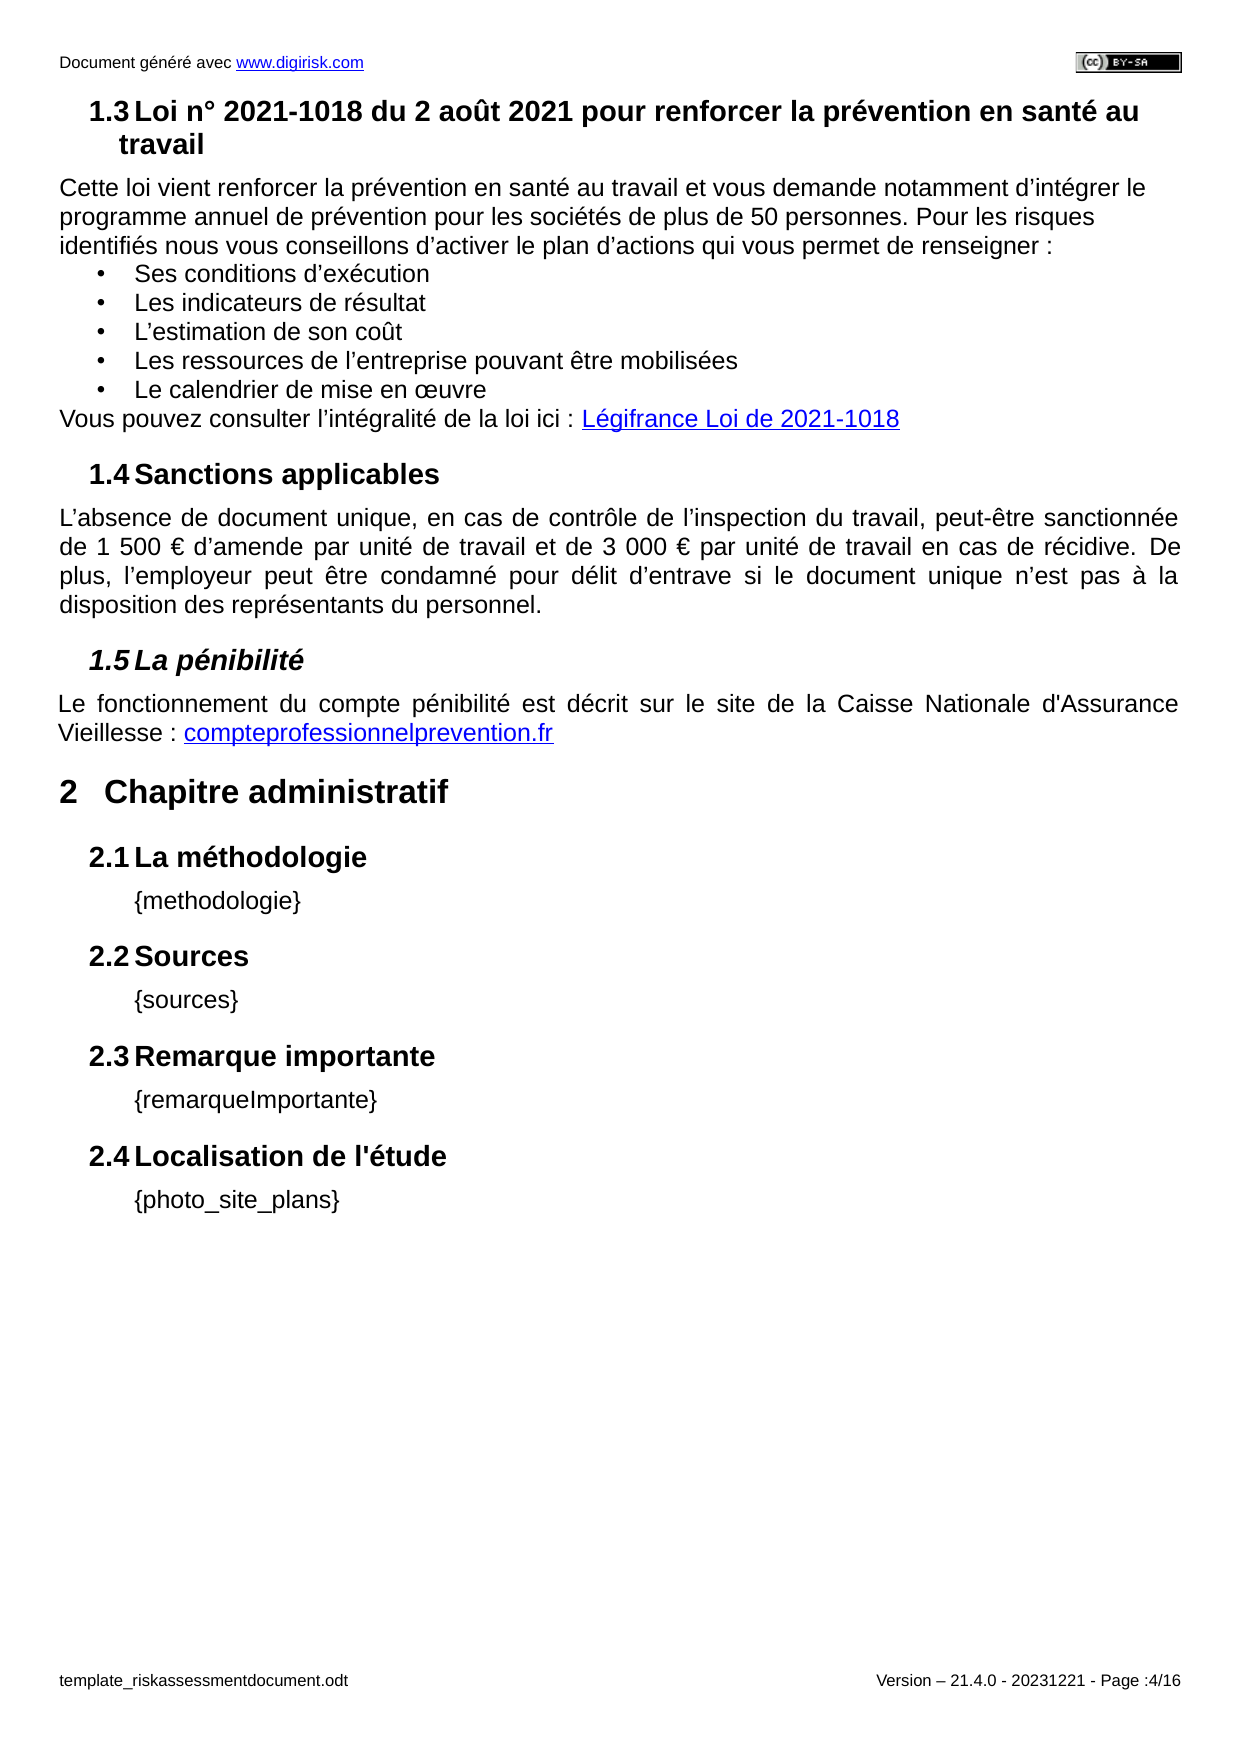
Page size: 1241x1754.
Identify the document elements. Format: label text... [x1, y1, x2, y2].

list Ses conditions d’exécution [97, 259, 1181, 288]
list Le calendrier de mise en œuvre [97, 375, 1181, 404]
text Vous pouvez consulter l’intégralité de la loi ici : Légifrance Loi de 2021-1018 [59, 404, 1181, 432]
list Les ressources de l’entreprise pouvant être mobilisées [97, 346, 1181, 375]
subtitle Remarque importante [89, 1039, 1181, 1073]
list Les indicateurs de résultat [97, 288, 1181, 317]
picture [1075, 52, 1182, 73]
subtitle La pénibilité [89, 643, 1181, 677]
subtitle Sanctions applicables [89, 457, 1181, 491]
text Cette loi vient renforcer la prévention en santé au travail et vous demande notamment d’intégrer le programme annuel de prévention pour les sociétés de plus de 50 personnes. Pour les risques identifiés nous vous conseillons d’activer le plan d’actions qui vous permet de renseigner : [59, 173, 1181, 259]
list L’absence de document unique, en cas de contrôle de l’inspection du travail, peut-être sanctionnée de 1 500 € d’amende par unité de travail et de 3 000 € par unité de travail en cas de récidive. De plus, l’employeur peut être condamné pour délit d’entrave si le document unique n’est pas à la disposition des représentants du personnel. [22, 503, 1181, 618]
text Le fonctionnement du compte pénibilité est décrit sur le site de la Caisse Nationale d'Assurance Vieillesse : compteprofessionnelprevention.fr [58, 689, 1181, 747]
text {sources} [59, 986, 1181, 1014]
text {photo_site_plans} [59, 1185, 1181, 1214]
subtitle Localisation de l'étude [89, 1139, 1181, 1173]
text {remarqueImportante} [59, 1085, 1181, 1114]
subtitle La méthodologie [89, 840, 1181, 873]
subtitle Sources [89, 939, 1181, 973]
list L’estimation de son coût [97, 317, 1181, 346]
subtitle Chapitre administratif [59, 772, 1181, 810]
text {methodologie} [59, 886, 1181, 914]
subtitle Loi n° 2021-1018 du 2 août 2021 pour renforcer la prévention en santé au travail [89, 93, 1181, 161]
